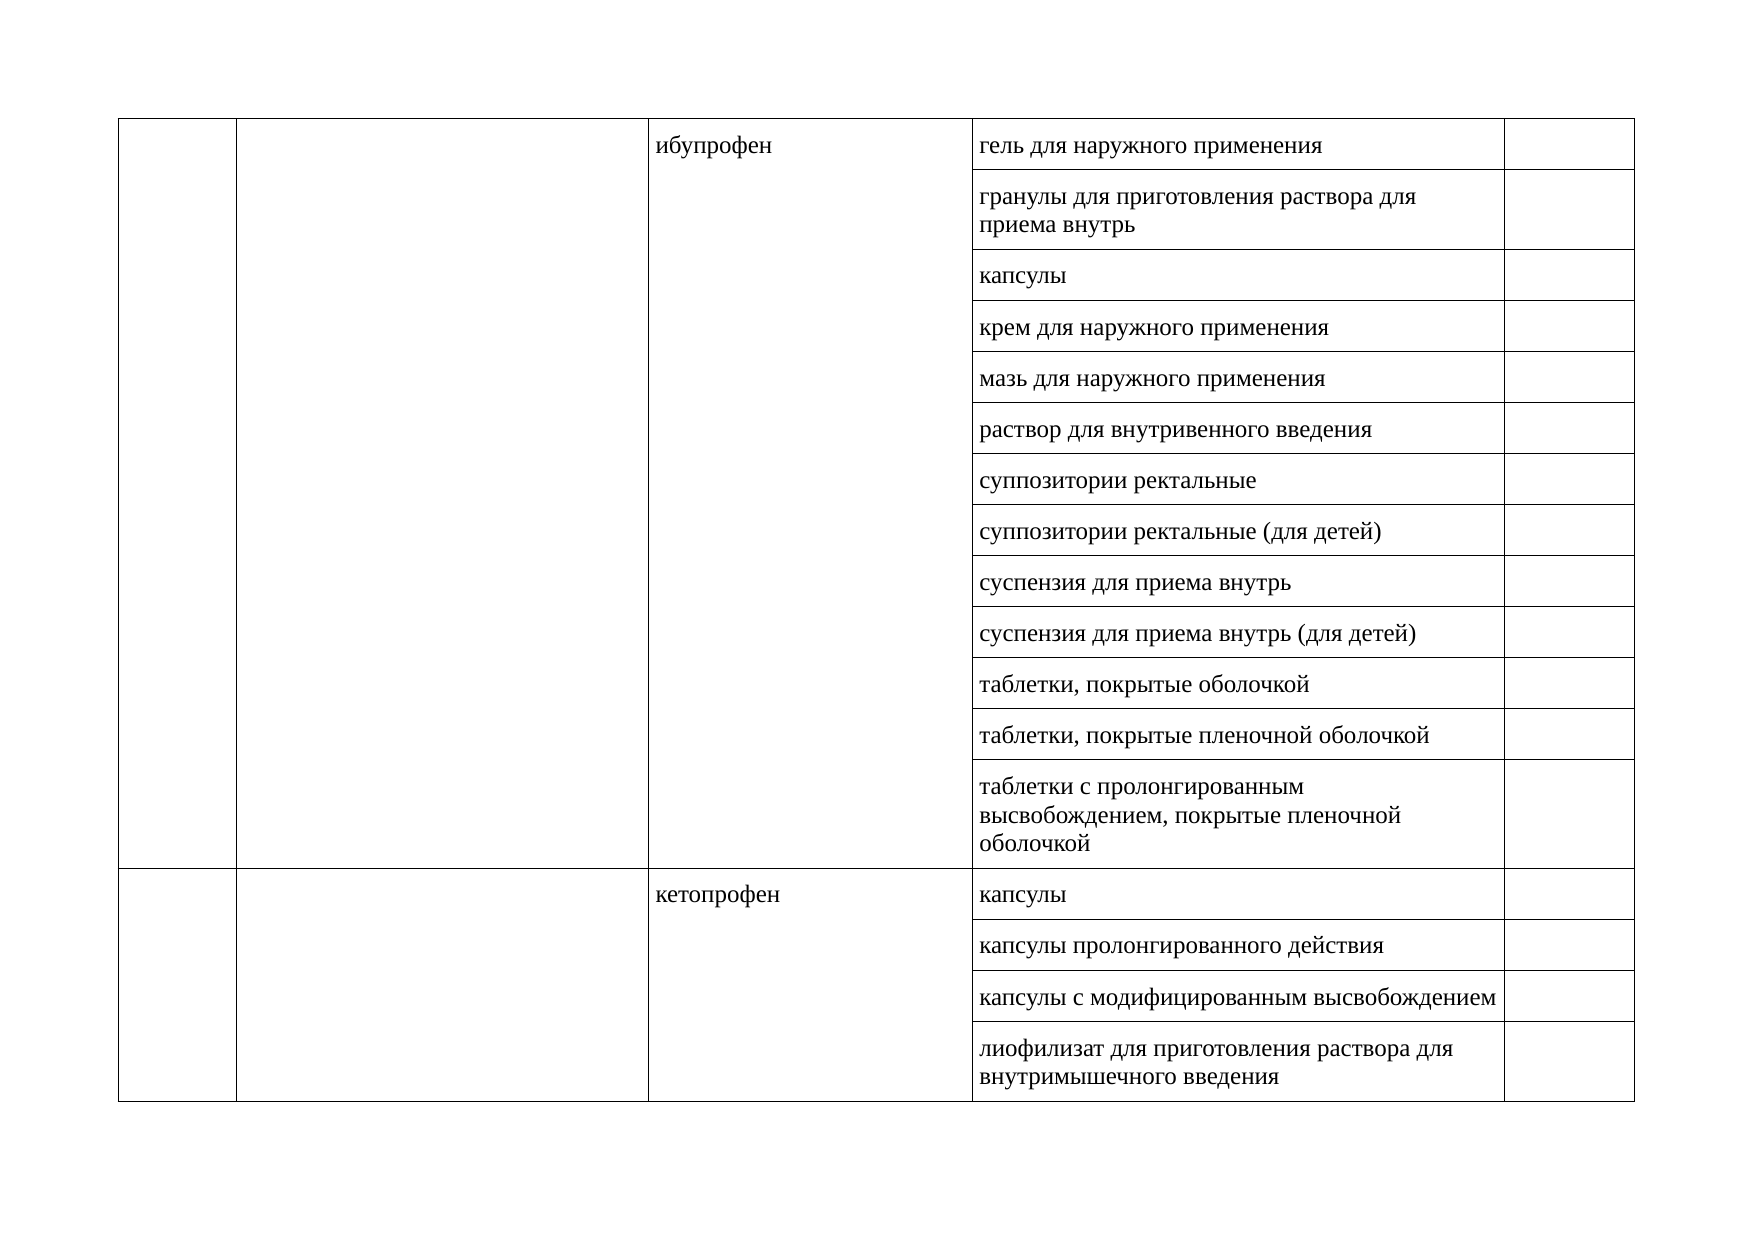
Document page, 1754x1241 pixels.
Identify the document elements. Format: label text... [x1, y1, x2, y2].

table_cell суспензия для приема внутрь (для детей) [973, 607, 1504, 657]
table_cell [1505, 709, 1634, 759]
table_cell раствор для внутривенного введения [973, 403, 1504, 453]
table_cell [119, 869, 236, 1101]
table_cell суппозитории ректальные (для детей) [973, 505, 1504, 555]
table_cell таблетки, покрытые оболочкой [973, 658, 1504, 708]
table_cell [1505, 658, 1634, 708]
table_cell [1505, 352, 1634, 402]
table_cell [1505, 971, 1634, 1021]
table_cell капсулы с модифицированным высвобождением [973, 971, 1504, 1021]
table_cell суспензия для приема внутрь [973, 556, 1504, 606]
table_cell [1505, 760, 1634, 868]
table_cell таблетки с пролонгированным высвобождением, покрытые пленочной оболочкой [973, 760, 1504, 868]
table_cell лиофилизат для приготовления раствора для внутримышечного введения [973, 1022, 1504, 1101]
table_cell мазь для наружного применения [973, 352, 1504, 402]
table_cell [1505, 1022, 1634, 1101]
table_cell [1505, 505, 1634, 555]
table_cell суппозитории ректальные [973, 454, 1504, 504]
table_cell гранулы для приготовления раствора для приема внутрь [973, 170, 1504, 249]
table_cell [1505, 403, 1634, 453]
table_cell [1505, 556, 1634, 606]
table_cell [1505, 869, 1634, 919]
table_cell крем для наружного применения [973, 301, 1504, 351]
table_cell гель для наружного применения [973, 119, 1504, 169]
table_cell [1505, 454, 1634, 504]
table_cell капсулы пролонгированного действия [973, 920, 1504, 970]
table_cell [1505, 920, 1634, 970]
table_cell [237, 869, 648, 1101]
table_cell капсулы [973, 250, 1504, 300]
table_cell таблетки, покрытые пленочной оболочкой [973, 709, 1504, 759]
table_cell [1505, 301, 1634, 351]
table_cell [237, 119, 648, 868]
table_cell капсулы [973, 869, 1504, 919]
table_cell кетопрофен [649, 869, 972, 1101]
table_cell [119, 119, 236, 868]
table_cell [1505, 119, 1634, 169]
table_cell [1505, 170, 1634, 249]
table_cell [1505, 250, 1634, 300]
table_cell ибупрофен [649, 119, 972, 868]
table_cell [1505, 607, 1634, 657]
